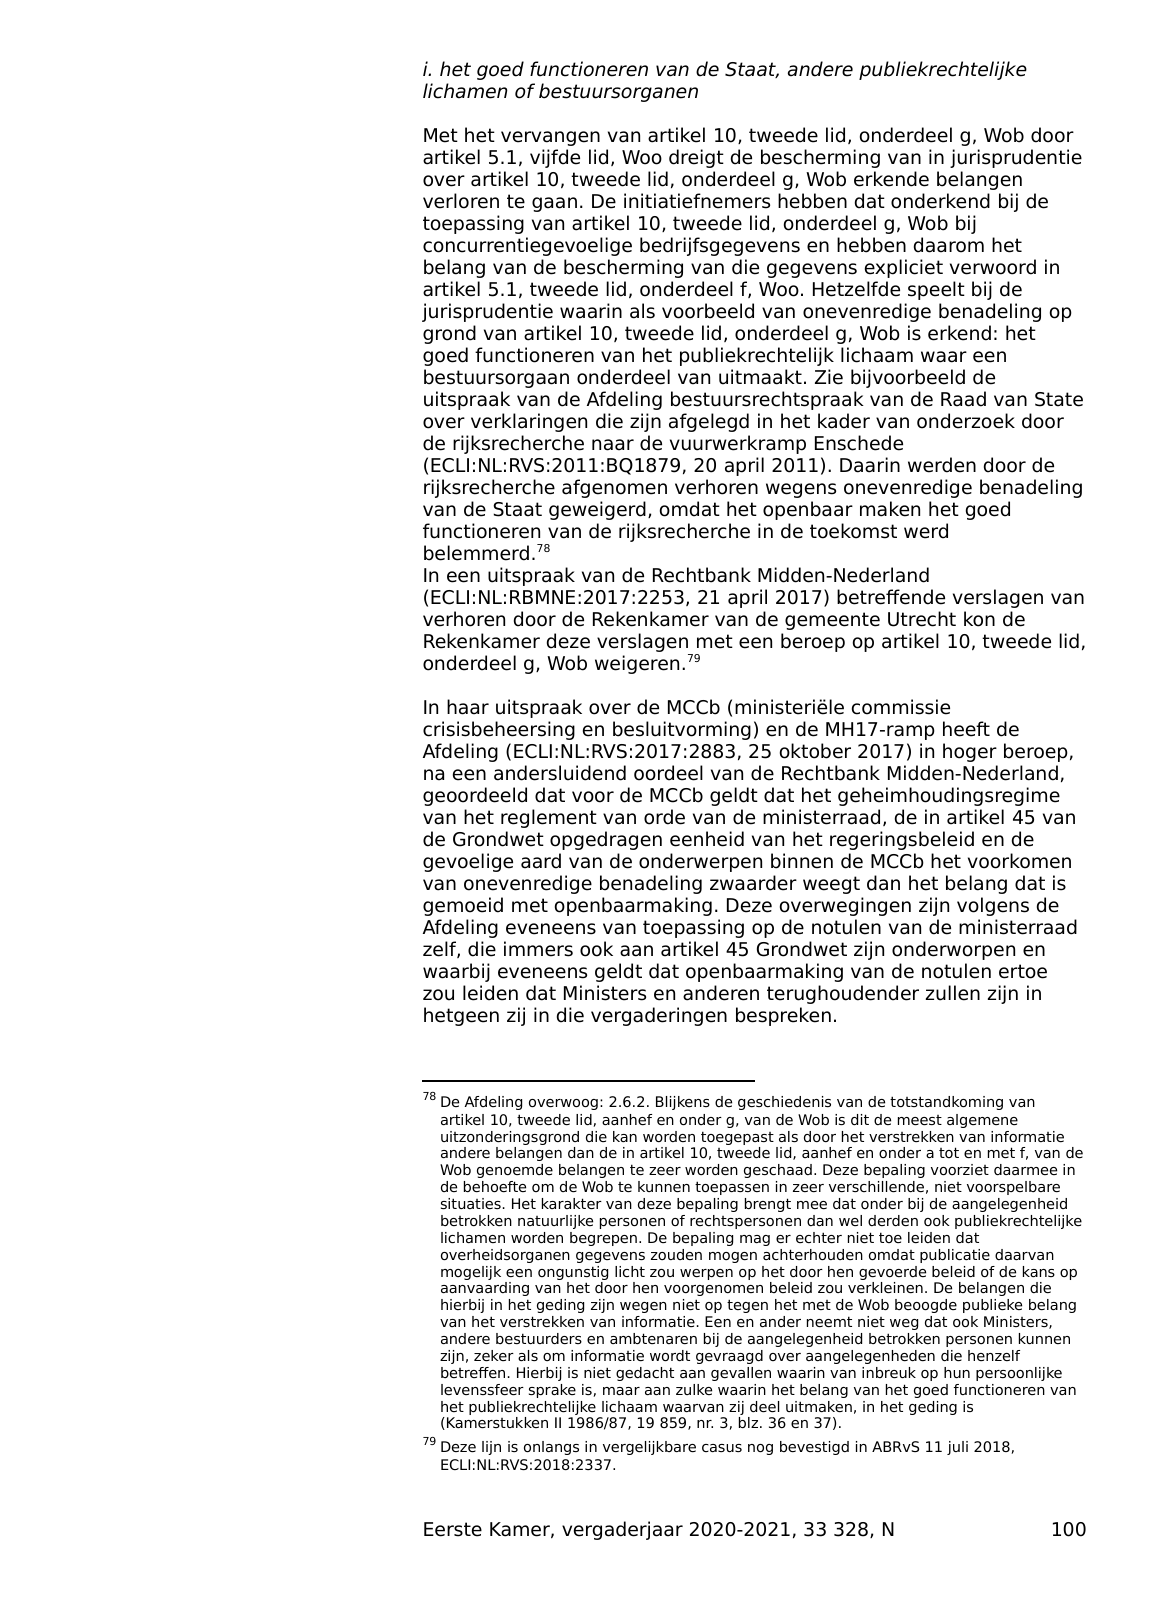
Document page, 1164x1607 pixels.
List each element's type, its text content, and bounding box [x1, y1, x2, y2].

text Deze lijn is onlangs in vergelijkbare casus nog bevestigd in ABRvS 11 juli 2018, ECLI:NL:RVS:2018:2337. [422, 1435, 1087, 1474]
subtitle i. het goed functioneren van de Staat, andere publiekrechtelijke lichamen of bestuursorganen [422, 59, 1087, 103]
text De Afdeling overwoog: 2.6.2. Blijkens de geschiedenis van de totstandkoming van artikel 10, tweede lid, aanhef en onder g, van de Wob is dit de meest algemene uitzonderingsgrond die kan worden toegepast als door het verstrekken van informatie andere belangen dan de in artikel 10, tweede lid, aanhef en onder a tot en met f, van de Wob genoemde belangen te zeer worden geschaad. Deze bepaling voorziet daarmee in de behoefte om de Wob te kunnen toepassen in zeer verschillende, niet voorspelbare situaties. Het karakter van deze bepaling brengt mee dat onder bij de aangelegenheid betrokken natuurlijke personen of rechtspersonen dan wel derden ook publiekrechtelijke lichamen worden begrepen. De bepaling mag er echter niet toe leiden dat overheidsorganen gegevens zouden mogen achterhouden omdat publicatie daarvan mogelijk een ongunstig licht zou werpen op het door hen gevoerde beleid of de kans op aanvaarding van het door hen voorgenomen beleid zou verkleinen. De belangen die hierbij in het geding zijn wegen niet op tegen het met de Wob beoogde publieke belang van het verstrekken van informatie. Een en ander neemt niet weg dat ook Ministers, andere bestuurders en ambtenaren bij de aangelegenheid betrokken personen kunnen zijn, zeker als om informatie wordt gevraagd over aangelegenheden die henzelf betreffen. Hierbij is niet gedacht aan gevallen waarin van inbreuk op hun persoonlijke levenssfeer sprake is, maar aan zulke waarin het belang van het goed functioneren van het publiekrechtelijke lichaam waarvan zij deel uitmaken, in het geding is (Kamerstukken II 1986/87, 19 859, nr. 3, blz. 36 en 37). [422, 1090, 1087, 1432]
text In haar uitspraak over de MCCb (ministeriële commissie crisisbeheersing en besluitvorming) en de MH17-ramp heeft de Afdeling (ECLI:NL:RVS:2017:2883, 25 oktober 2017) in hoger beroep, na een andersluidend oordeel van de Rechtbank Midden-Nederland, geoordeeld dat voor de MCCb geldt dat het geheimhoudingsregime van het reglement van orde van de ministerraad, de in artikel 45 van de Grondwet opgedragen eenheid van het regeringsbeleid en de gevoelige aard van de onderwerpen binnen de MCCb het voorkomen van onevenredige benadeling zwaarder weegt dan het belang dat is gemoeid met openbaarmaking. Deze overwegingen zijn volgens de Afdeling eveneens van toepassing op de notulen van de ministerraad zelf, die immers ook aan artikel 45 Grondwet zijn onderworpen en waarbij eveneens geldt dat openbaarmaking van de notulen ertoe zou leiden dat Ministers en anderen terughoudender zullen zijn in hetgeen zij in die vergaderingen bespreken. [422, 697, 1087, 1027]
text Met het vervangen van artikel 10, tweede lid, onderdeel g, Wob door artikel 5.1, vijfde lid, Woo dreigt de bescherming van in jurisprudentie over artikel 10, tweede lid, onderdeel g, Wob erkende belangen verloren te gaan. De initiatiefnemers hebben dat onderkend bij de toepassing van artikel 10, tweede lid, onderdeel g, Wob bij concurrentiegevoelige bedrijfsgegevens en hebben daarom het belang van de bescherming van die gegevens expliciet verwoord in artikel 5.1, tweede lid, onderdeel f, Woo. Hetzelfde speelt bij de jurisprudentie waarin als voorbeeld van onevenredige benadeling op grond van artikel 10, tweede lid, onderdeel g, Wob is erkend: het goed functioneren van het publiekrechtelijk lichaam waar een bestuursorgaan onderdeel van uitmaakt. Zie bijvoorbeeld de uitspraak van de Afdeling bestuursrechtspraak van de Raad van State over verklaringen die zijn afgelegd in het kader van onderzoek door de rijksrecherche naar de vuurwerkramp Enschede (ECLI:NL:RVS:2011:BQ1879, 20 april 2011). Daarin werden door de rijksrecherche afgenomen verhoren wegens onevenredige benadeling van de Staat geweigerd, omdat het openbaar maken het goed functioneren van de rijksrecherche in de toekomst werd belemmerd. [422, 125, 1087, 565]
text In een uitspraak van de Rechtbank Midden-Nederland (ECLI:NL:RBMNE:2017:2253, 21 april 2017) betreffende verslagen van verhoren door de Rekenkamer van de gemeente Utrecht kon de Rekenkamer deze verslagen met een beroep op artikel 10, tweede lid, onderdeel g, Wob weigeren. [422, 565, 1087, 675]
